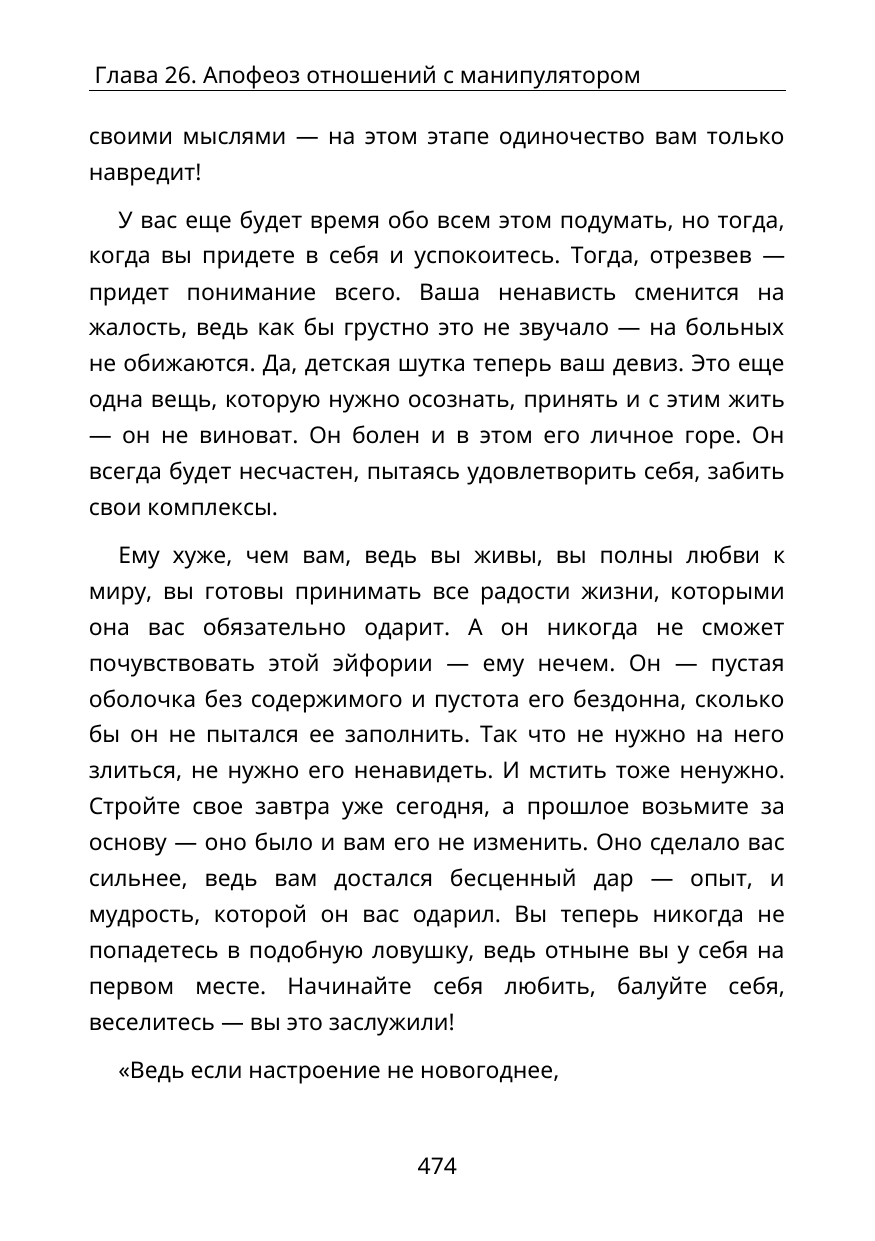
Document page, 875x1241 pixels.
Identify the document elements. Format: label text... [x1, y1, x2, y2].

text Ему хуже, чем вам, ведь вы живы, вы полны любви к миру, вы готовы принимать все радости жизни, которыми она вас обязательно одарит. А он никогда не сможет почувствовать этой эйфории — ему нечем. Он — пустая оболочка без содержимого и пустота его бездонна, сколько бы он не пытался ее заполнить. Так что не нужно на него злиться, не нужно его ненавидеть. И мстить тоже ненужно. Стройте свое завтра уже сегодня, а прошлое возьмите за основу — оно было и вам его не изменить. Оно сделало вас сильнее, ведь вам достался бесценный дар — опыт, и мудрость, которой он вас одарил. Вы теперь никогда не попадетесь в подобную ловушку, ведь отныне вы у себя на первом месте. Начинайте себя любить, балуйте себя, веселитесь — вы это заслужили! [88, 539, 786, 1037]
text У вас еще будет время обо всем этом подумать, но тогда, когда вы придете в себя и успокоитесь. Тогда, отрезвев — придет понимание всего. Ваша ненависть сменится на жалость, ведь как бы грустно это не звучало — на больных не обижаются. Да, детская шутка теперь ваш девиз. Это еще одна вещь, которую нужно осознать, принять и с этим жить — он не виноват. Он болен и в этом его личное горе. Он всегда будет несчастен, пытаясь удовлетворить себя, забить свои комплексы. [88, 203, 786, 522]
text «Ведь если настроение не новогоднее, [88, 1054, 786, 1085]
text своими мыслями — на этом этапе одиночество вам только навредит! [88, 120, 786, 187]
